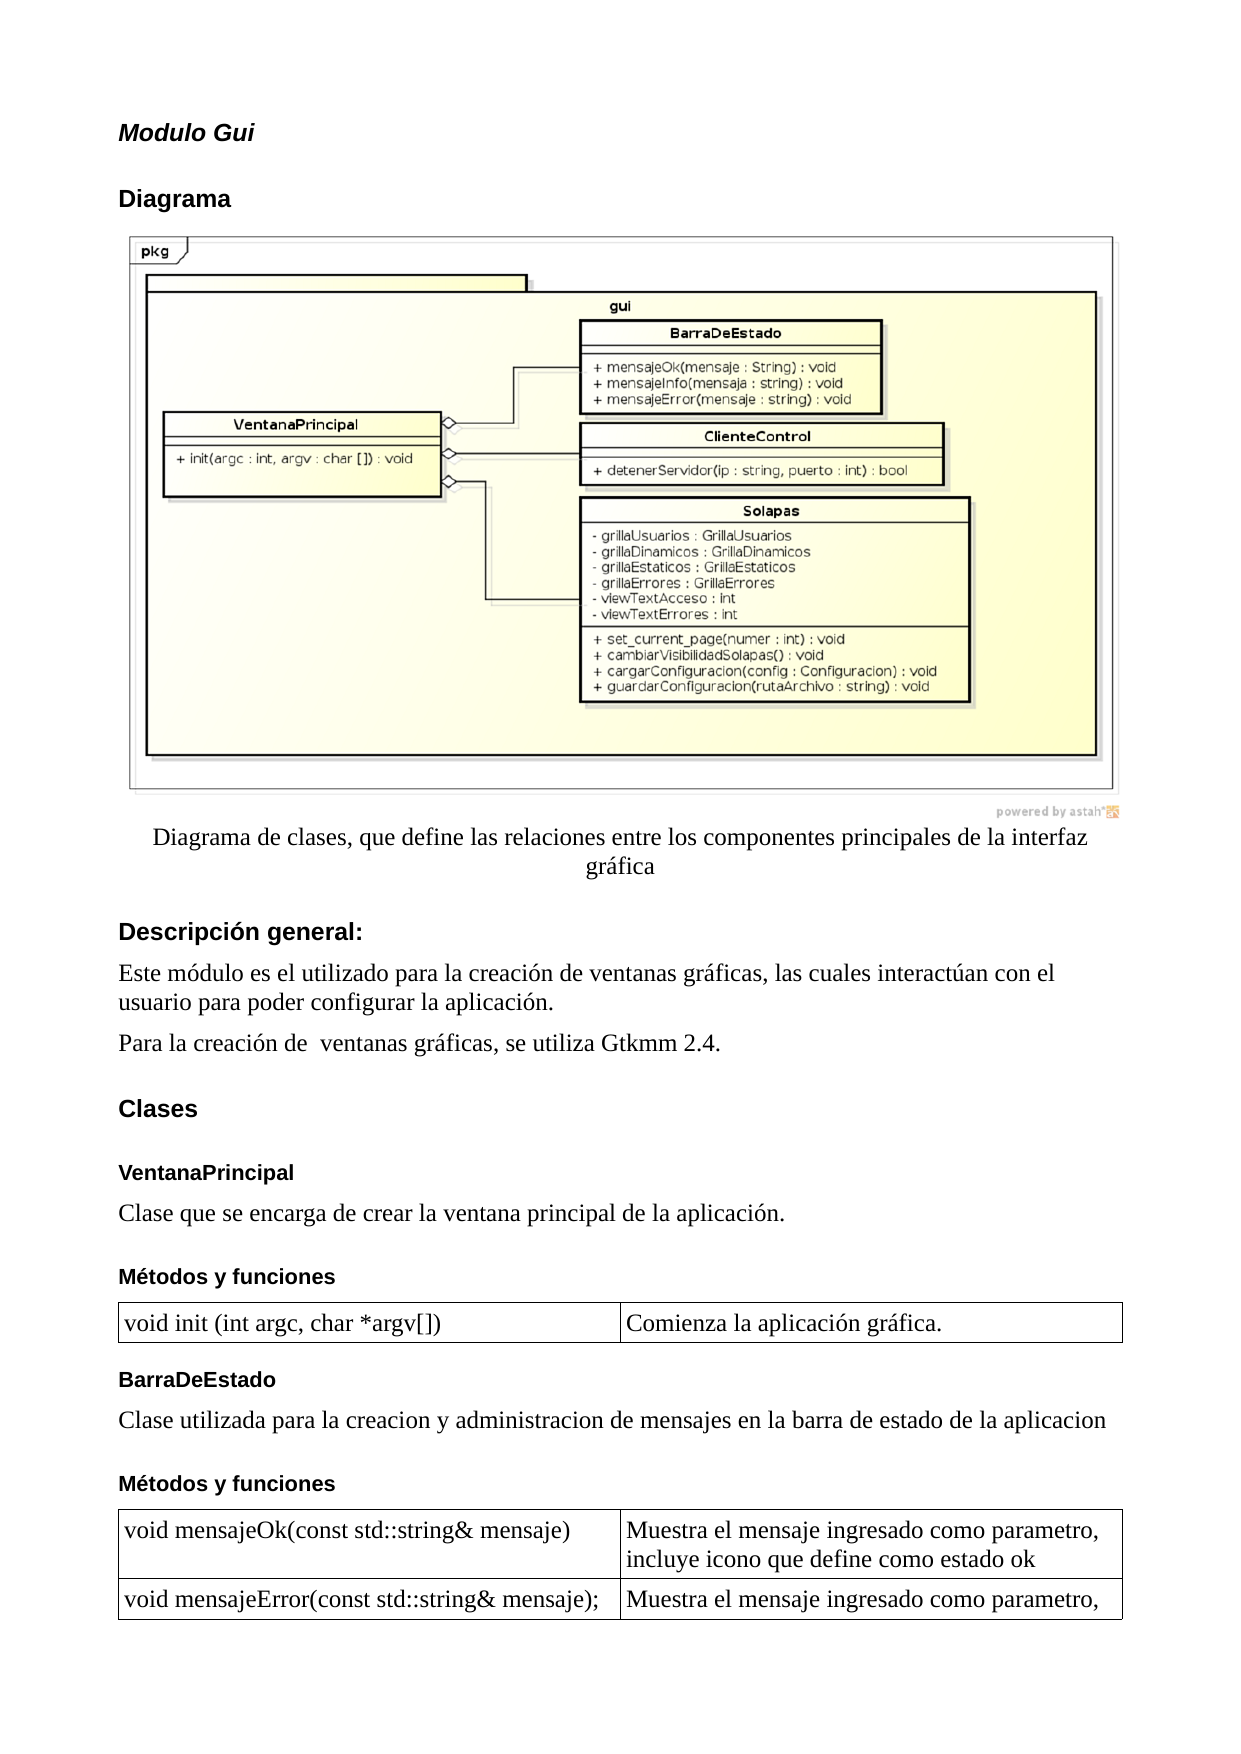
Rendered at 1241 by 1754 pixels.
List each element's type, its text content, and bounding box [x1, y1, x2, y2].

text Diagrama de clases, que define las relaciones entre los componentes principales de la interfaz gráfica [118, 822, 1122, 879]
table_cell Muestra el mensaje ingresado como parametro, [621, 1579, 1122, 1618]
subtitle Modulo Gui [118, 118, 1122, 147]
text Este módulo es el utilizado para la creación de ventanas gráficas, las cuales interactúan con el usuario para poder configurar la aplicación. [118, 958, 1122, 1016]
picture [118, 225, 1123, 822]
table_header Comienza la aplicación gráfica. [621, 1303, 1122, 1342]
subtitle Clases [118, 1094, 1122, 1123]
subtitle Diagrama [118, 184, 1122, 213]
text Clase utilizada para la creacion y administracion de mensajes en la barra de estado de la aplicacion [118, 1405, 1122, 1434]
text Para la creación de ventanas gráficas, se utiliza Gtkmm 2.4. [118, 1028, 1122, 1057]
table_header Muestra el mensaje ingresado como parametro, incluye icono que define como estado ok [621, 1510, 1122, 1578]
subtitle Descripción general: [118, 917, 1122, 946]
subtitle BarraDeEstado [118, 1367, 1122, 1393]
table_header void init (int argc, char *argv[]) [119, 1303, 620, 1342]
text Clase que se encarga de crear la ventana principal de la aplicación. [118, 1198, 1122, 1227]
table_cell void mensajeError(const std::string& mensaje); [119, 1579, 620, 1618]
subtitle Métodos y funciones [118, 1264, 1122, 1289]
subtitle VentanaPrincipal [118, 1160, 1122, 1186]
table_header void mensajeOk(const std::string& mensaje) [119, 1510, 620, 1578]
subtitle Métodos y funciones [118, 1471, 1122, 1497]
